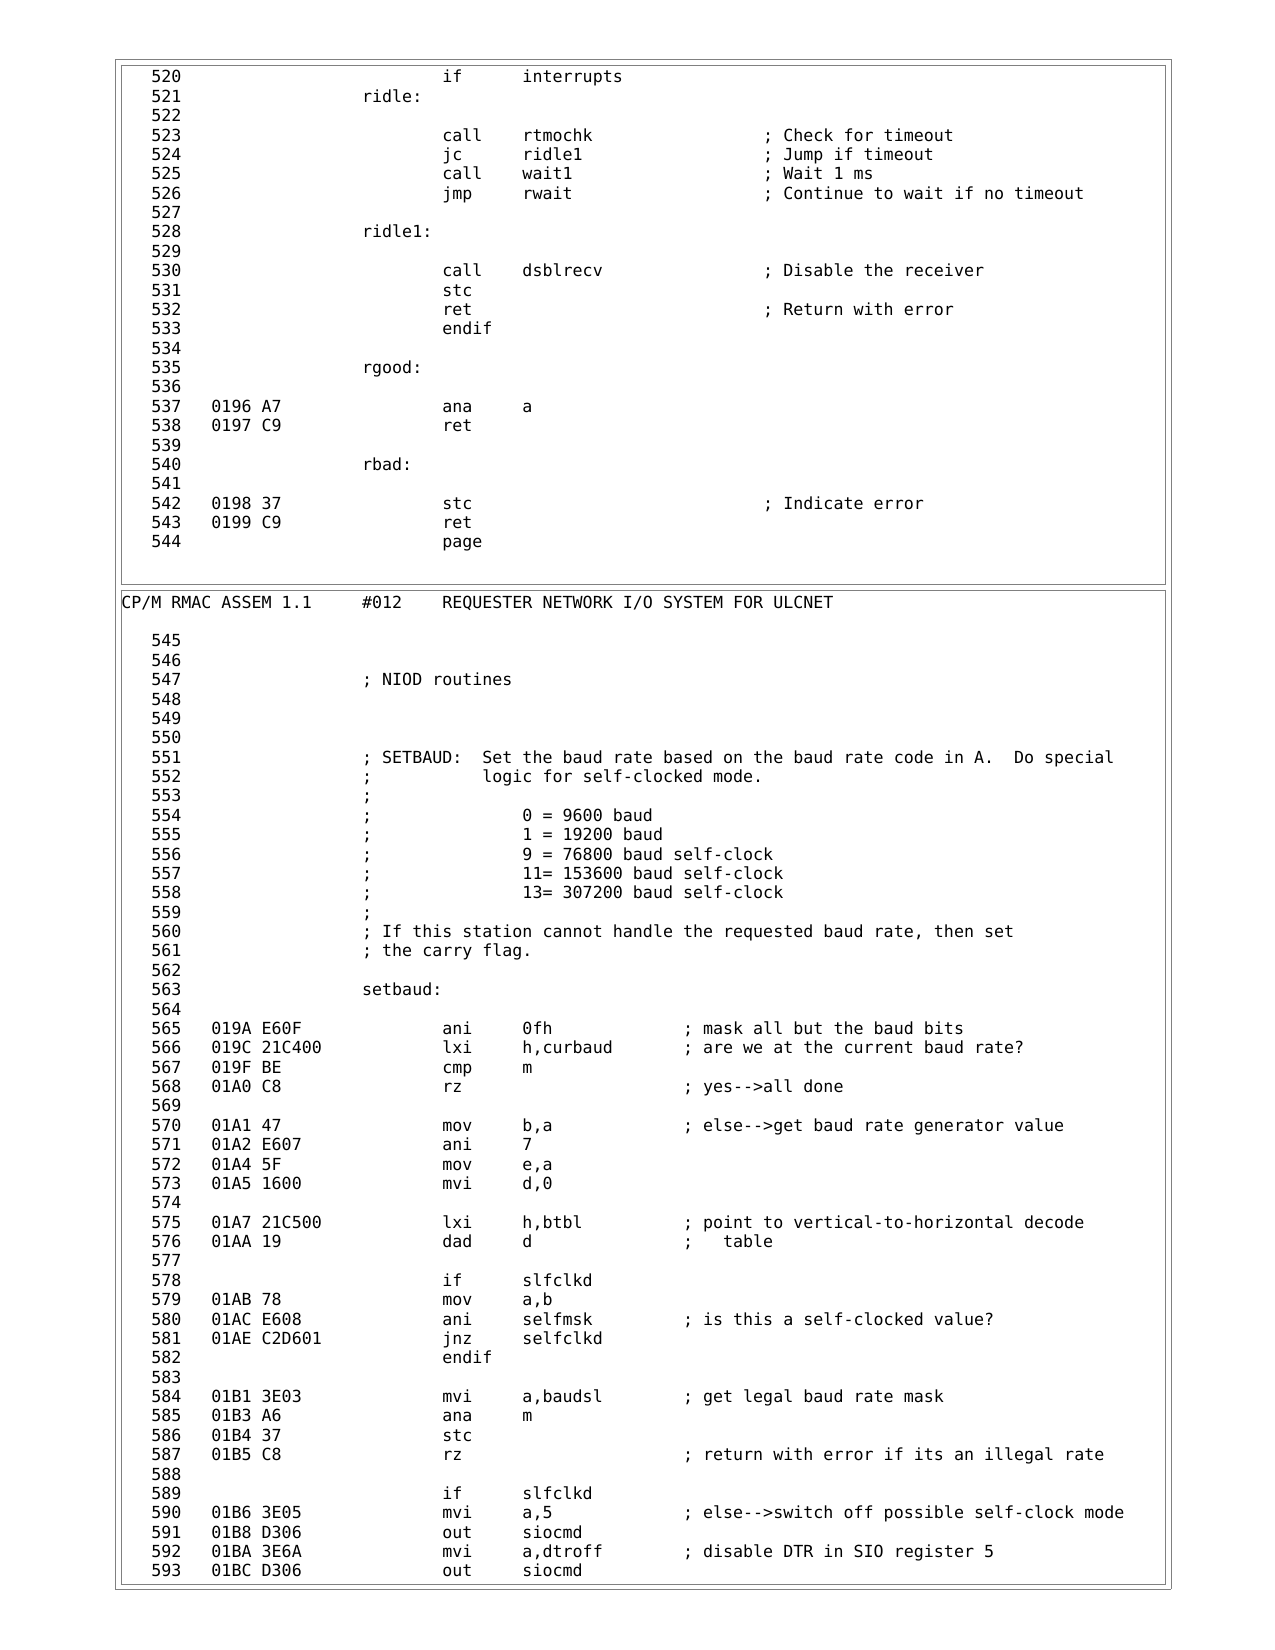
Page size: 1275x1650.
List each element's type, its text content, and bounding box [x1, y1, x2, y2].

table_cell 520 if interrupts 521 ridle: 522 523 call rtmochk ; Check for timeout 524 jc ridle1 ; Jump if timeout 525 call wait1 ; Wait 1 ms 526 jmp rwait ; Continue to wait if no timeout 527 528 ridle1: 529 530 call dsblrecv ; Disable the receiver 531 stc 532 ret ; Return with error 533 endif 534 535 rgood: 536 537 0196 A7 ana a 538 0197 C9 ret 539 540 rbad: 541 542 0198 37 stc ; Indicate error 543 0199 C9 ret 544 page [118, 60, 1168, 584]
table_cell CP/M RMAC ASSEM 1.1 #012 REQUESTER NETWORK I/O SYSTEM FOR ULCNET 545 546 547 ; NIOD routines 548 549 550 551 ; SETBAUD: Set the baud rate based on the baud rate code in A. Do special 552 ; logic for self-clocked mode. 553 ; 554 ; 0 = 9600 baud 555 ; 1 = 19200 baud 556 ; 9 = 76800 baud self-clock 557 ; 11= 153600 baud self-clock 558 ; 13= 307200 baud self-clock 559 ; 560 ; If this station cannot handle the requested baud rate, then set 561 ; the carry flag. 562 563 setbaud: 564 565 019A E60F ani 0fh ; mask all but the baud bits 566 019C 21C400 lxi h,curbaud ; are we at the current baud rate? 567 019F BE cmp m 568 01A0 C8 rz ; yes-->all done 569 570 01A1 47 mov b,a ; else-->get baud rate generator value 571 01A2 E607 ani 7 572 01A4 5F mov e,a 573 01A5 1600 mvi d,0 574 575 01A7 21C500 lxi h,btbl ; point to vertical-to-horizontal decode 576 01AA 19 dad d ; table 577 578 if slfclkd 579 01AB 78 mov a,b 580 01AC E608 ani selfmsk ; is this a self-clocked value? 581 01AE C2D601 jnz selfclkd 582 endif 583 584 01B1 3E03 mvi a,baudsl ; get legal baud rate mask 585 01B3 A6 ana m 586 01B4 37 stc 587 01B5 C8 rz ; return with error if its an illegal rate 588 589 if slfclkd 590 01B6 3E05 mvi a,5 ; else-->switch off possible self-clock mode 591 01B8 D306 out siocmd 592 01BA 3E6A mvi a,dtroff ; disable DTR in SIO register 5 593 01BC D306 out siocmd [118, 584, 1168, 1583]
